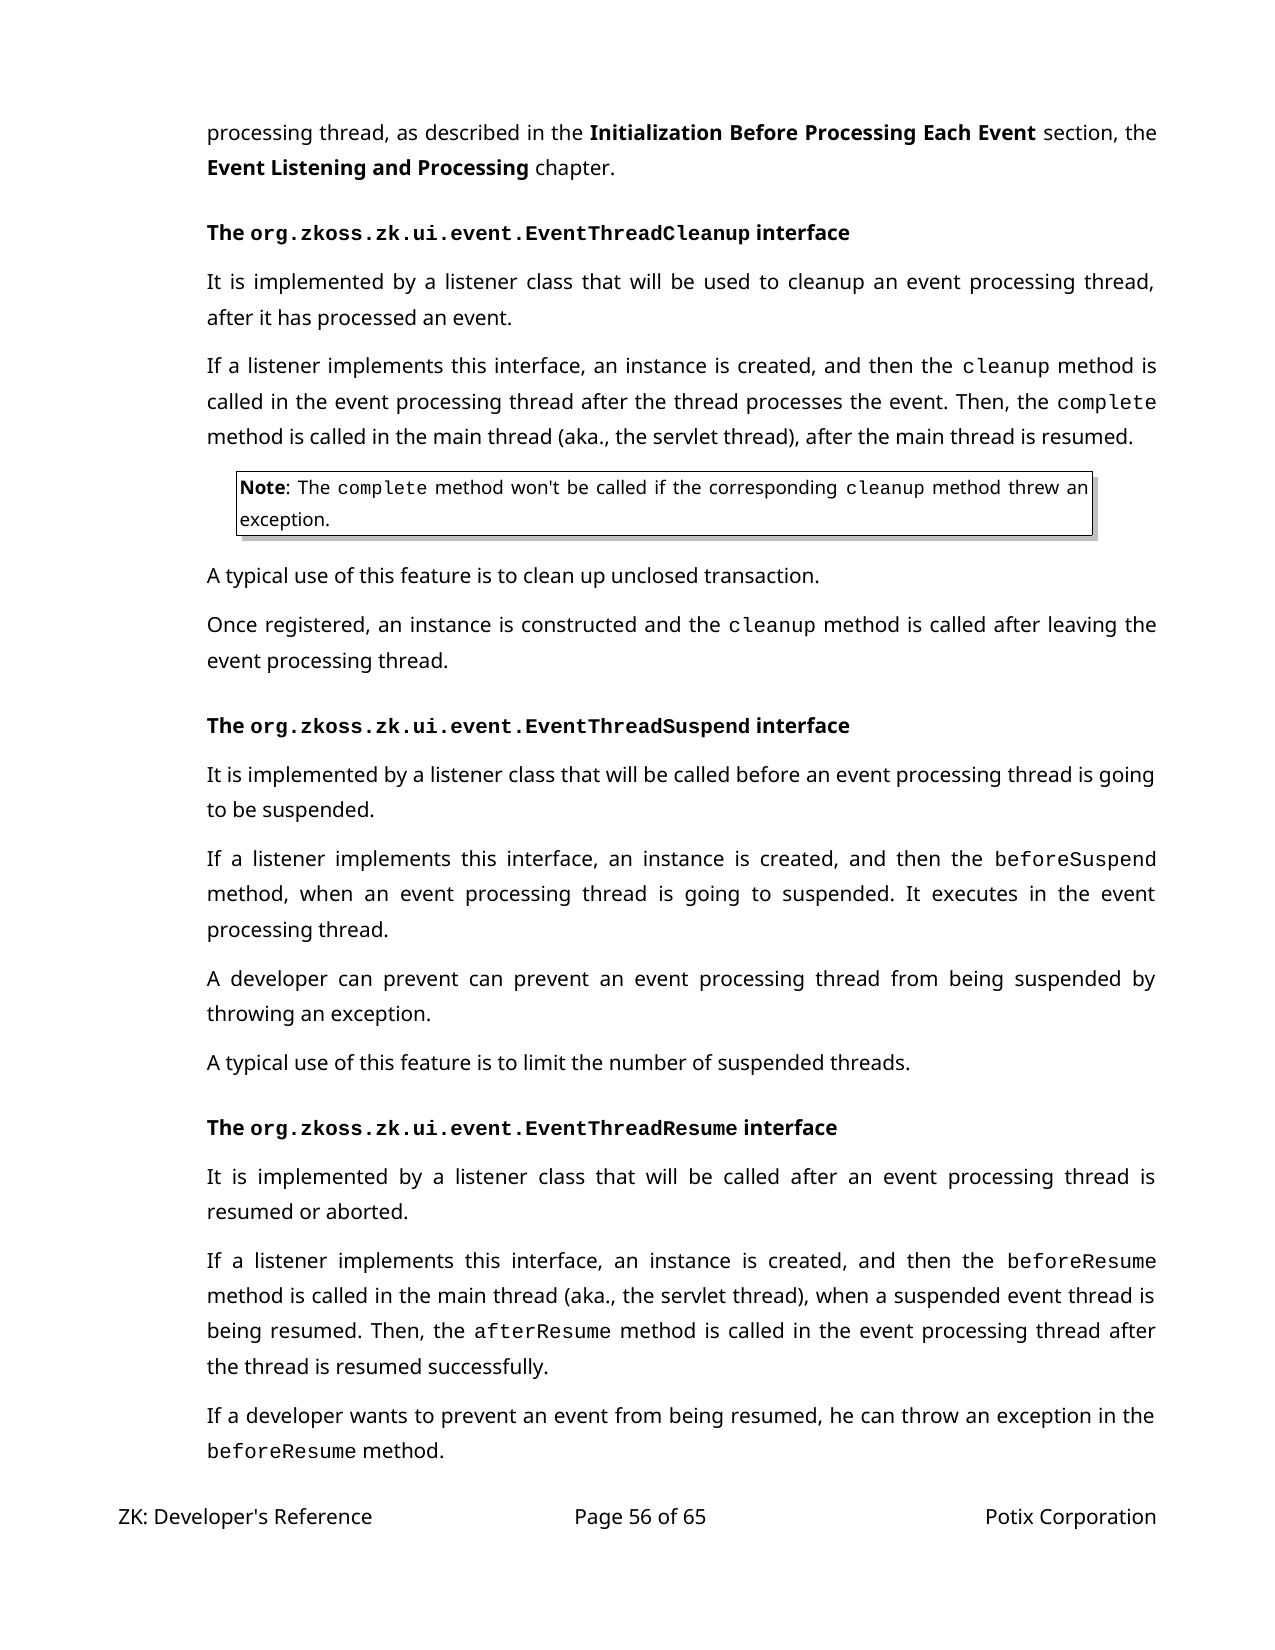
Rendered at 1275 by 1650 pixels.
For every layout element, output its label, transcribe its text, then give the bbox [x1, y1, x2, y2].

text A typical use of this feature is to limit the number of suspended threads. [207, 1048, 1157, 1076]
subtitle The org.zkoss.zk.ui.event.EventThreadResume interface [207, 1113, 1157, 1141]
text It is implemented by a listener class that will be called after an event processing thread is resumed or aborted. [207, 1162, 1157, 1225]
text If a developer wants to prevent an event from being resumed, he can throw an exception in the beforeResume method. [207, 1401, 1157, 1465]
subtitle The org.zkoss.zk.ui.event.EventThreadSuspend interface [207, 711, 1157, 739]
text Once registered, an instance is constructed and the cleanup method is called after leaving the event processing thread. [207, 610, 1157, 674]
text If a listener implements this interface, an instance is created, and then the beforeSuspend method, when an event processing thread is going to suspended. It executes in the event processing thread. [207, 844, 1157, 943]
text processing thread, as described in the Initialization Before Processing Each Event section, the Event Listening and Processing chapter. [207, 118, 1157, 182]
text Note: The complete method won't be called if the corresponding cleanup method threw an exception. [237, 472, 1092, 535]
text A developer can prevent can prevent an event processing thread from being suspended by throwing an exception. [207, 964, 1157, 1027]
subtitle The org.zkoss.zk.ui.event.EventThreadCleanup interface [207, 218, 1157, 247]
text If a listener implements this interface, an instance is created, and then the cleanup method is called in the event processing thread after the thread processes the event. Then, the complete method is called in the main thread (aka., the servlet thread), after the main thread is resumed. [207, 351, 1157, 451]
text It is implemented by a listener class that will be used to cleanup an event processing thread, after it has processed an event. [207, 267, 1157, 331]
text If a listener implements this interface, an instance is created, and then the beforeResume method is called in the main thread (aka., the servlet thread), when a suspended event thread is being resumed. Then, the afterResume method is called in the event processing thread after the thread is resumed successfully. [207, 1246, 1157, 1380]
text It is implemented by a listener class that will be called before an event processing thread is going to be suspended. [207, 760, 1157, 823]
text A typical use of this feature is to clean up unclosed transaction. [207, 562, 1157, 590]
